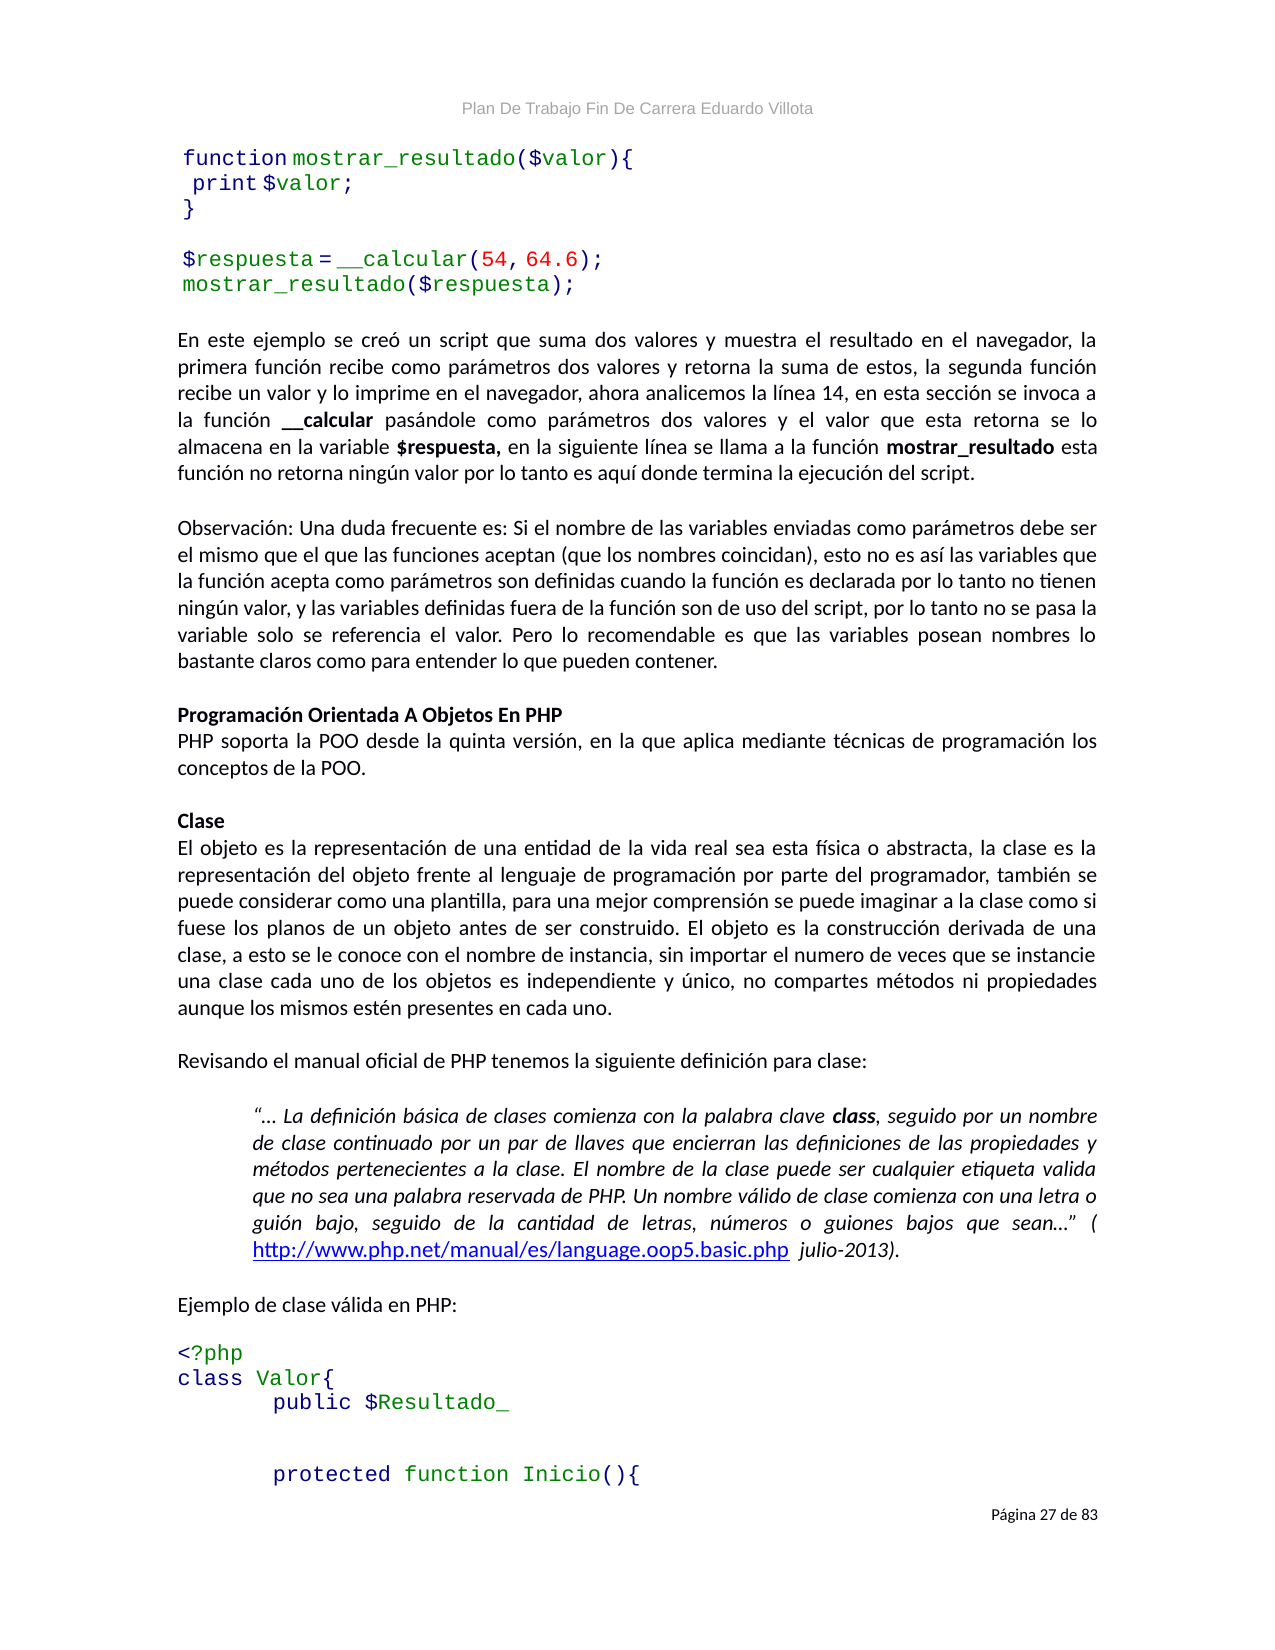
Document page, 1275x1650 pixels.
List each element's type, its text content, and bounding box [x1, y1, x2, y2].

text protected function Inicio(){ [177, 1464, 1098, 1488]
text PHP soporta la POO desde la quinta versión, en la que aplica mediante técnicas de programación los conceptos de la POO. [177, 728, 1098, 781]
text El objeto es la representación de una entidad de la vida real sea esta física o abstracta, la clase es la representación del objeto frente al lenguaje de programación por parte del programador, también se puede considerar como una plantilla, para una mejor comprensión se puede imaginar a la clase como si fuese los planos de un objeto antes de ser construido. El objeto es la construcción derivada de una clase, a esto se le conoce con el nombre de instancia, sin importar el numero de veces que se instancie una clase cada uno de los objetos es independiente y único, no compartes métodos ni propiedades aunque los mismos estén presentes en cada uno. [177, 834, 1098, 1021]
text Ejemplo de clase válida en PHP: [177, 1292, 1098, 1318]
text $respuesta = __calcular(54, 64.6); [177, 249, 1098, 273]
text function mostrar_resultado($valor){ [177, 148, 1098, 172]
text <?php [177, 1342, 1098, 1367]
text mostrar_resultado($respuesta); [177, 273, 1098, 298]
text Clase [177, 808, 1098, 834]
text public $Resultado_ [177, 1392, 1098, 1416]
text } [177, 197, 1098, 222]
text class Valor{ [177, 1367, 1098, 1392]
text En este ejemplo se creó un script que suma dos valores y muestra el resultado en el navegador, la primera función recibe como parámetros dos valores y retorna la suma de estos, la segunda función recibe un valor y lo imprime en el navegador, ahora analicemos la línea 14, en esta sección se invoca a la función __calcular pasándole como parámetros dos valores y el valor que esta retorna se lo almacena en la variable $respuesta, en la siguiente línea se llama a la función mostrar_resultado esta función no retorna ningún valor por lo tanto es aquí donde termina la ejecución del script. [177, 326, 1098, 486]
text print $valor; [177, 172, 1098, 197]
text Revisando el manual oficial de PHP tenemos la siguiente definición para clase: [177, 1048, 1098, 1074]
text Programación Orientada A Objetos En PHP [177, 701, 1098, 728]
text “… La definición básica de clases comienza con la palabra clave class, seguido por un nombre de clase continuado por un par de llaves que encierran las definiciones de las propiedades y métodos pertenecientes a la clase. El nombre de la clase puede ser cualquier etiqueta valida que no sea una palabra reservada de PHP. Un nombre válido de clase comienza con una letra o guión bajo, seguido de la cantidad de letras, números o guiones bajos que sean…” ( http://www.php.net/manual/es/language.oop5.basic.php julio-2013). [252, 1102, 1098, 1264]
text Observación: Una duda frecuente es: Si el nombre de las variables enviadas como parámetros debe ser el mismo que el que las funciones aceptan (que los nombres coincidan), esto no es así las variables que la función acepta como parámetros son definidas cuando la función es declarada por lo tanto no tienen ningún valor, y las variables definidas fuera de la función son de uso del script, por lo tanto no se pasa la variable solo se referencia el valor. Pero lo recomendable es que las variables posean nombres lo bastante claros como para entender lo que pueden contener. [177, 514, 1098, 674]
